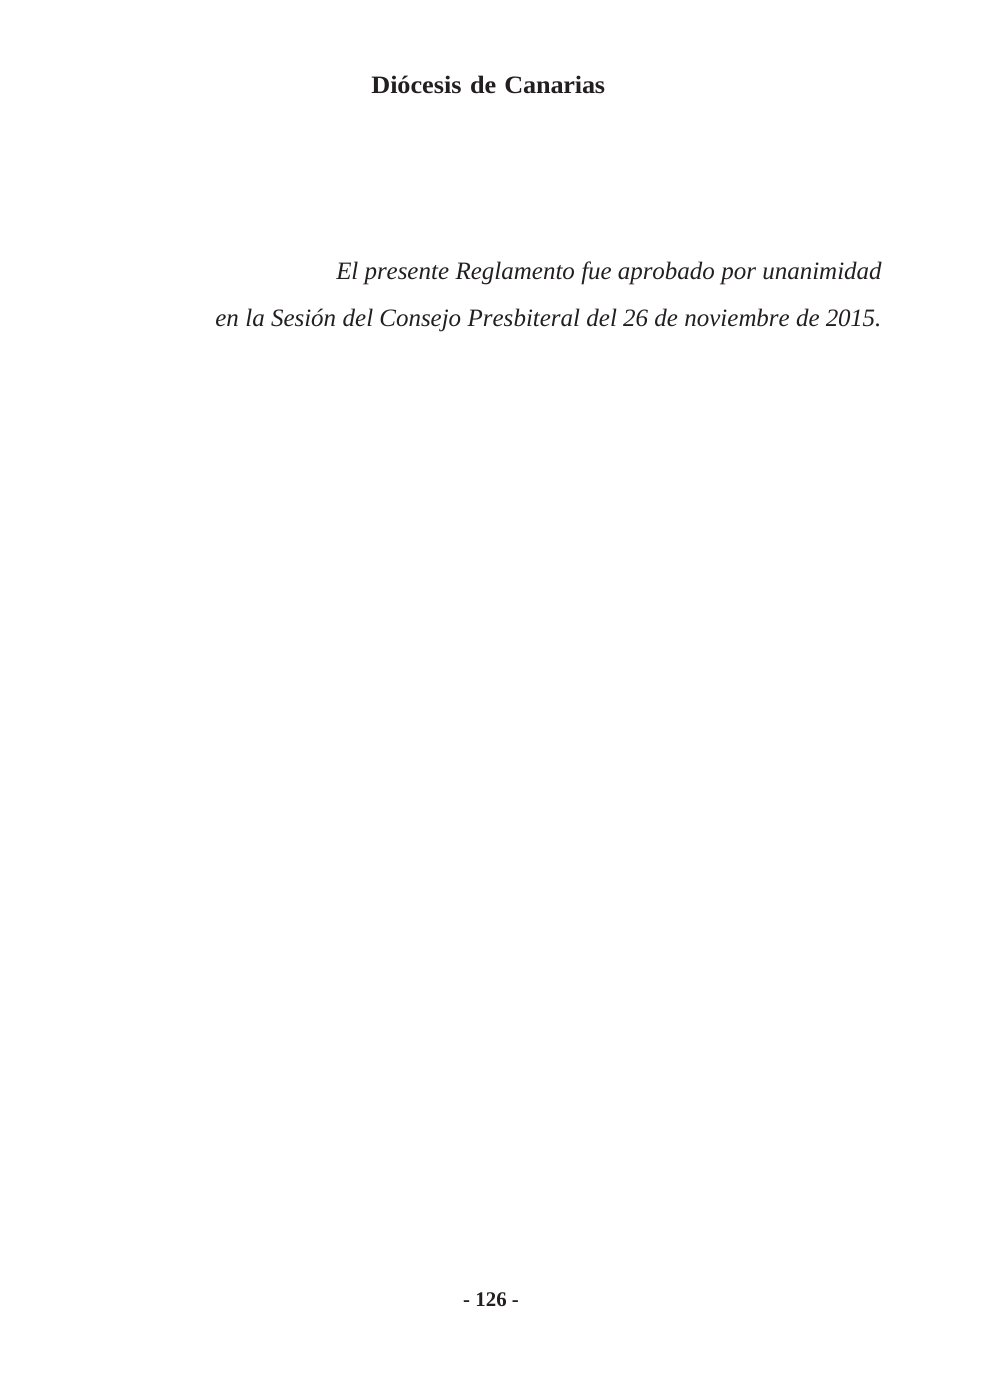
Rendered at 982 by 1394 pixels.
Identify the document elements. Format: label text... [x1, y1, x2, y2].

text El presente Reglamento fue aprobado por unanimidad en la Sesión del Consejo Presbiteral del 26 de noviembre de 2015. [215, 256, 898, 332]
